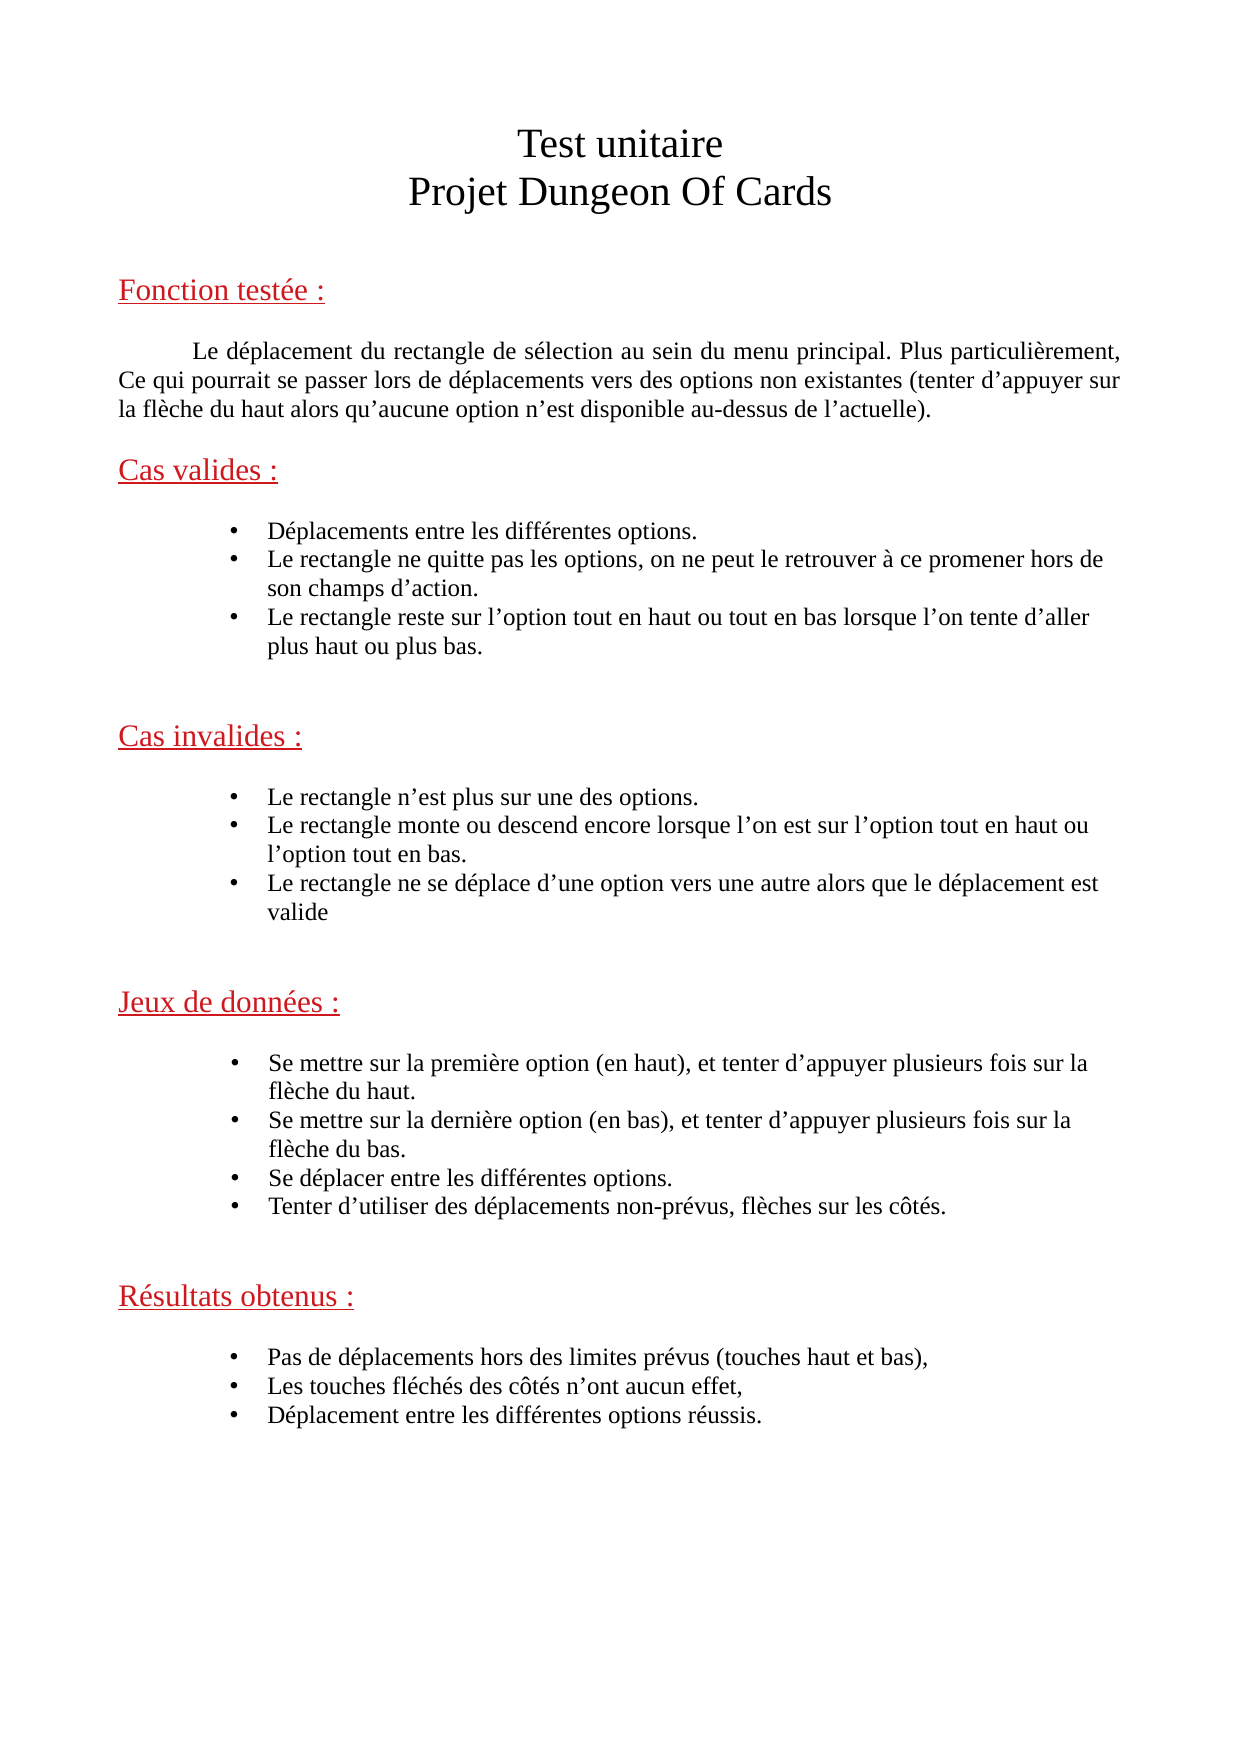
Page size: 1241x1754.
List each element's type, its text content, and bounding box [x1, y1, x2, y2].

list Se mettre sur la première option (en haut), et tenter d’appuyer plusieurs fois sur la flèche du haut. [231, 1048, 1122, 1105]
list Le rectangle monte ou descend encore lorsque l’on est sur l’option tout en haut ou l’option tout en bas. [229, 811, 1122, 868]
text Le déplacement du rectangle de sélection au sein du menu principal. Plus particulièrement, Ce qui pourrait se passer lors de déplacements vers des options non existantes (tenter d’appuyer sur la flèche du haut alors qu’aucune option n’est disponible au-dessus de l’actuelle). [118, 336, 1122, 422]
text Cas valides : [118, 451, 1122, 487]
list Le rectangle ne quitte pas les options, on ne peut le retrouver à ce promener hors de son champs d’action. [229, 544, 1122, 602]
list Déplacements entre les différentes options. [229, 516, 1122, 544]
text Projet Dungeon Of Cards [118, 166, 1122, 214]
list Tenter d’utiliser des déplacements non-prévus, flèches sur les côtés. [231, 1191, 1122, 1220]
list Pas de déplacements hors des limites prévus (touches haut et bas), [229, 1342, 1122, 1371]
text Cas invalides : [118, 717, 1122, 753]
text Fonction testée : [118, 271, 1122, 307]
text Résultats obtenus : [118, 1278, 1122, 1314]
list Les touches fléchés des côtés n’ont aucun effet, [229, 1371, 1122, 1400]
text Test unitaire [118, 118, 1122, 166]
list Se déplacer entre les différentes options. [231, 1163, 1122, 1191]
list Le rectangle reste sur l’option tout en haut ou tout en bas lorsque l’on tente d’aller plus haut ou plus bas. [229, 602, 1122, 659]
list Le rectangle ne se déplace d’une option vers une autre alors que le déplacement est valide [229, 868, 1122, 926]
list Se mettre sur la dernière option (en bas), et tenter d’appuyer plusieurs fois sur la flèche du bas. [231, 1105, 1122, 1163]
text Jeux de données : [118, 983, 1122, 1019]
list Le rectangle n’est plus sur une des options. [229, 782, 1122, 811]
list Déplacement entre les différentes options réussis. [229, 1400, 1122, 1429]
